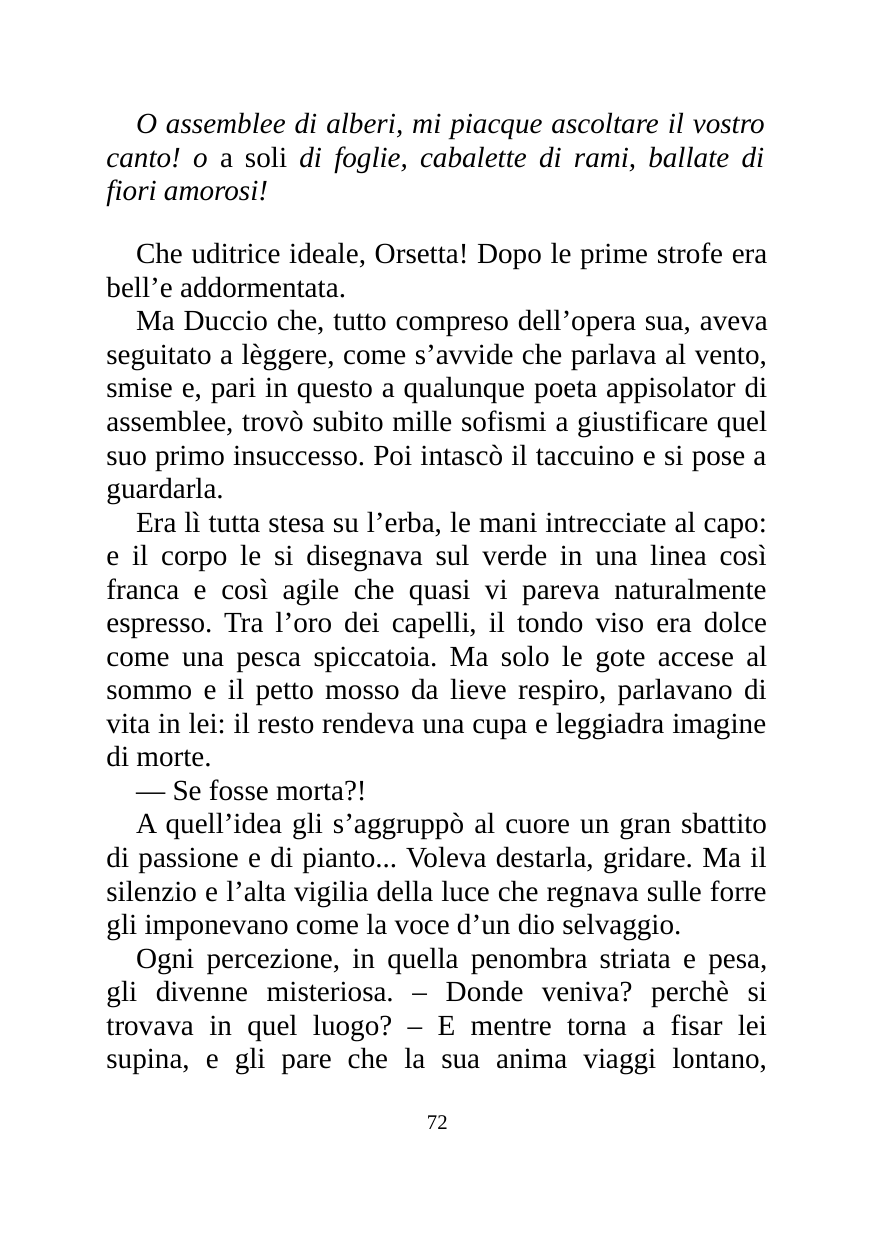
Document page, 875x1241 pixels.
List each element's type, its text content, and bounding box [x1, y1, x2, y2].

text A quell’idea gli s’aggruppò al cuore un gran sbattito di passione e di pianto... Voleva destarla, gridare. Ma il silenzio e l’alta vigilia della luce che regnava sulle forre gli imponevano come la voce d’un dio selvaggio. [106, 807, 768, 941]
text Era lì tutta stesa su l’erba, le mani intrecciate al capo: e il corpo le si disegnava sul verde in una linea così franca e così agile che quasi vi pareva naturalmente espresso. Tra l’oro dei capelli, il tondo viso era dolce come una pesca spiccatoia. Ma solo le gote accese al sommo e il petto mosso da lieve respiro, parlavano di vita in lei: il resto rendeva una cupa e leggiadra imagine di morte. [106, 505, 768, 773]
text Che uditrice ideale, Orsetta! Dopo le prime strofe era bell’e addormentata. [106, 236, 768, 303]
text Ma Duccio che, tutto compreso dell’opera sua, aveva seguitato a lèggere, come s’avvide che parlava al vento, smise e, pari in questo a qualunque poeta appisolator di assemblee, trovò subito mille sofismi a giustificare quel suo primo insuccesso. Poi intascò il taccuino e si pose a guardarla. [106, 303, 768, 505]
text O assemblee di alberi, mi piacque ascoltare il vostro canto! o a soli di foglie, cabalette di rami, ballate di fiori amorosi! [106, 106, 768, 207]
text — Se fosse morta?! [106, 773, 768, 807]
text Ogni percezione, in quella penombra striata e pesa, gli divenne misteriosa. – Donde veniva? perchè si trovava in quel luogo? – E mentre torna a fisar lei supina, e gli pare che la sua anima viaggi lontano, [106, 941, 768, 1075]
